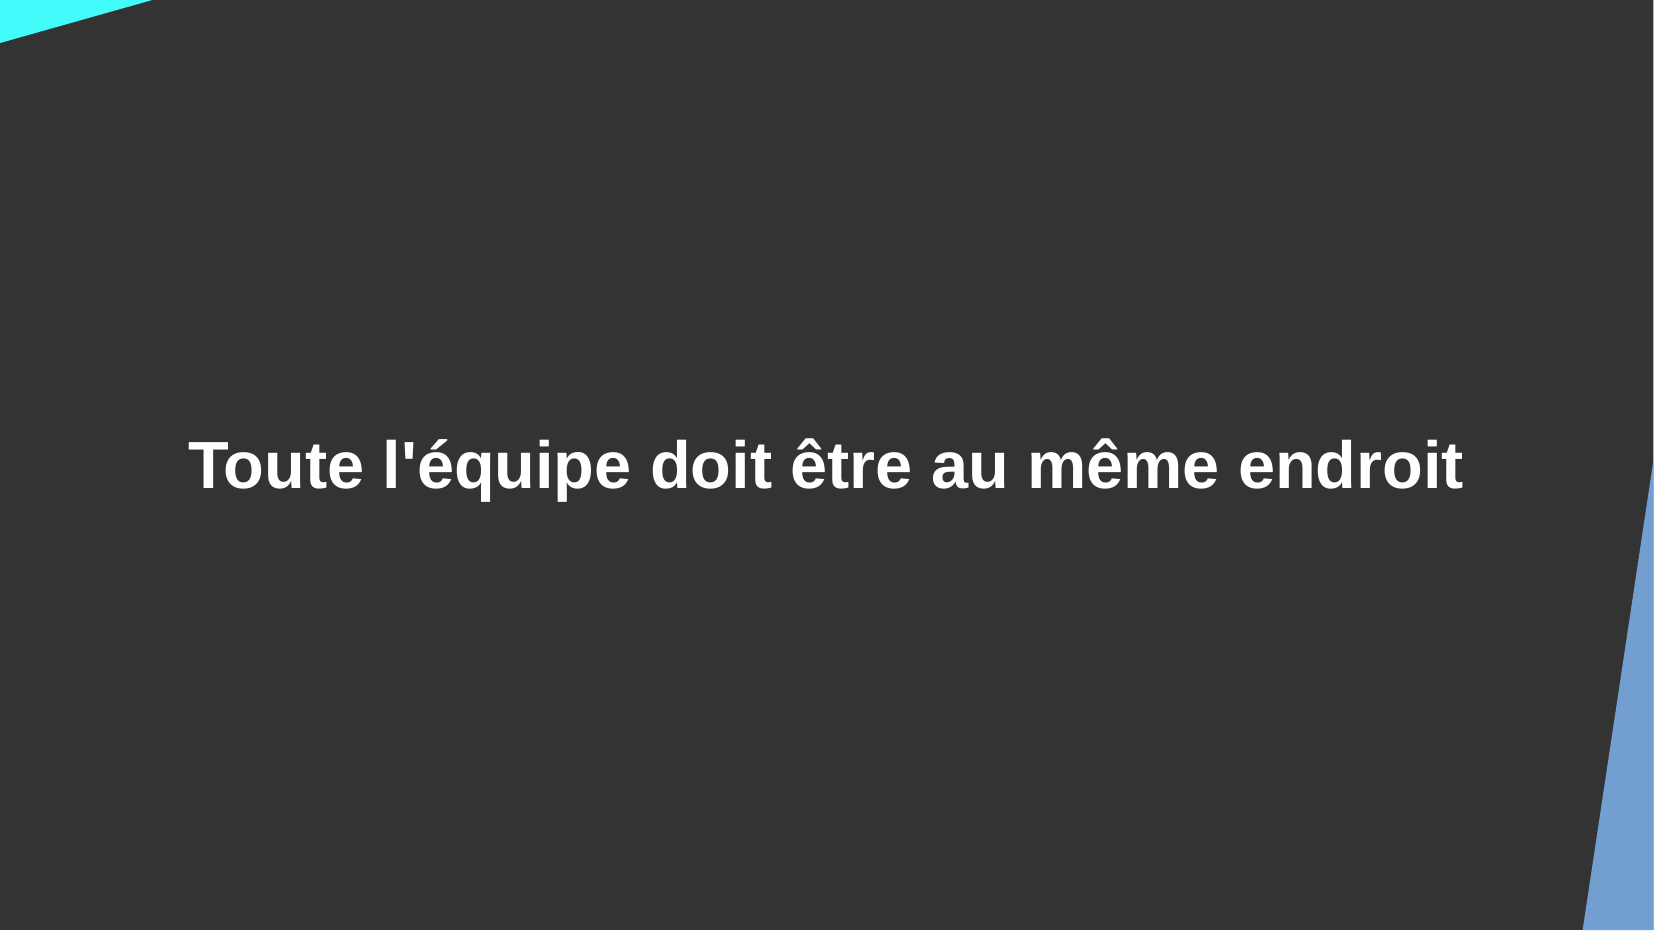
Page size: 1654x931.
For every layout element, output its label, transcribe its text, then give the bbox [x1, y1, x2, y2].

text_box [0, 0, 153, 44]
title Toute l'équipe doit être au même endroit [31, 367, 1622, 563]
text_box [1582, 456, 1654, 931]
